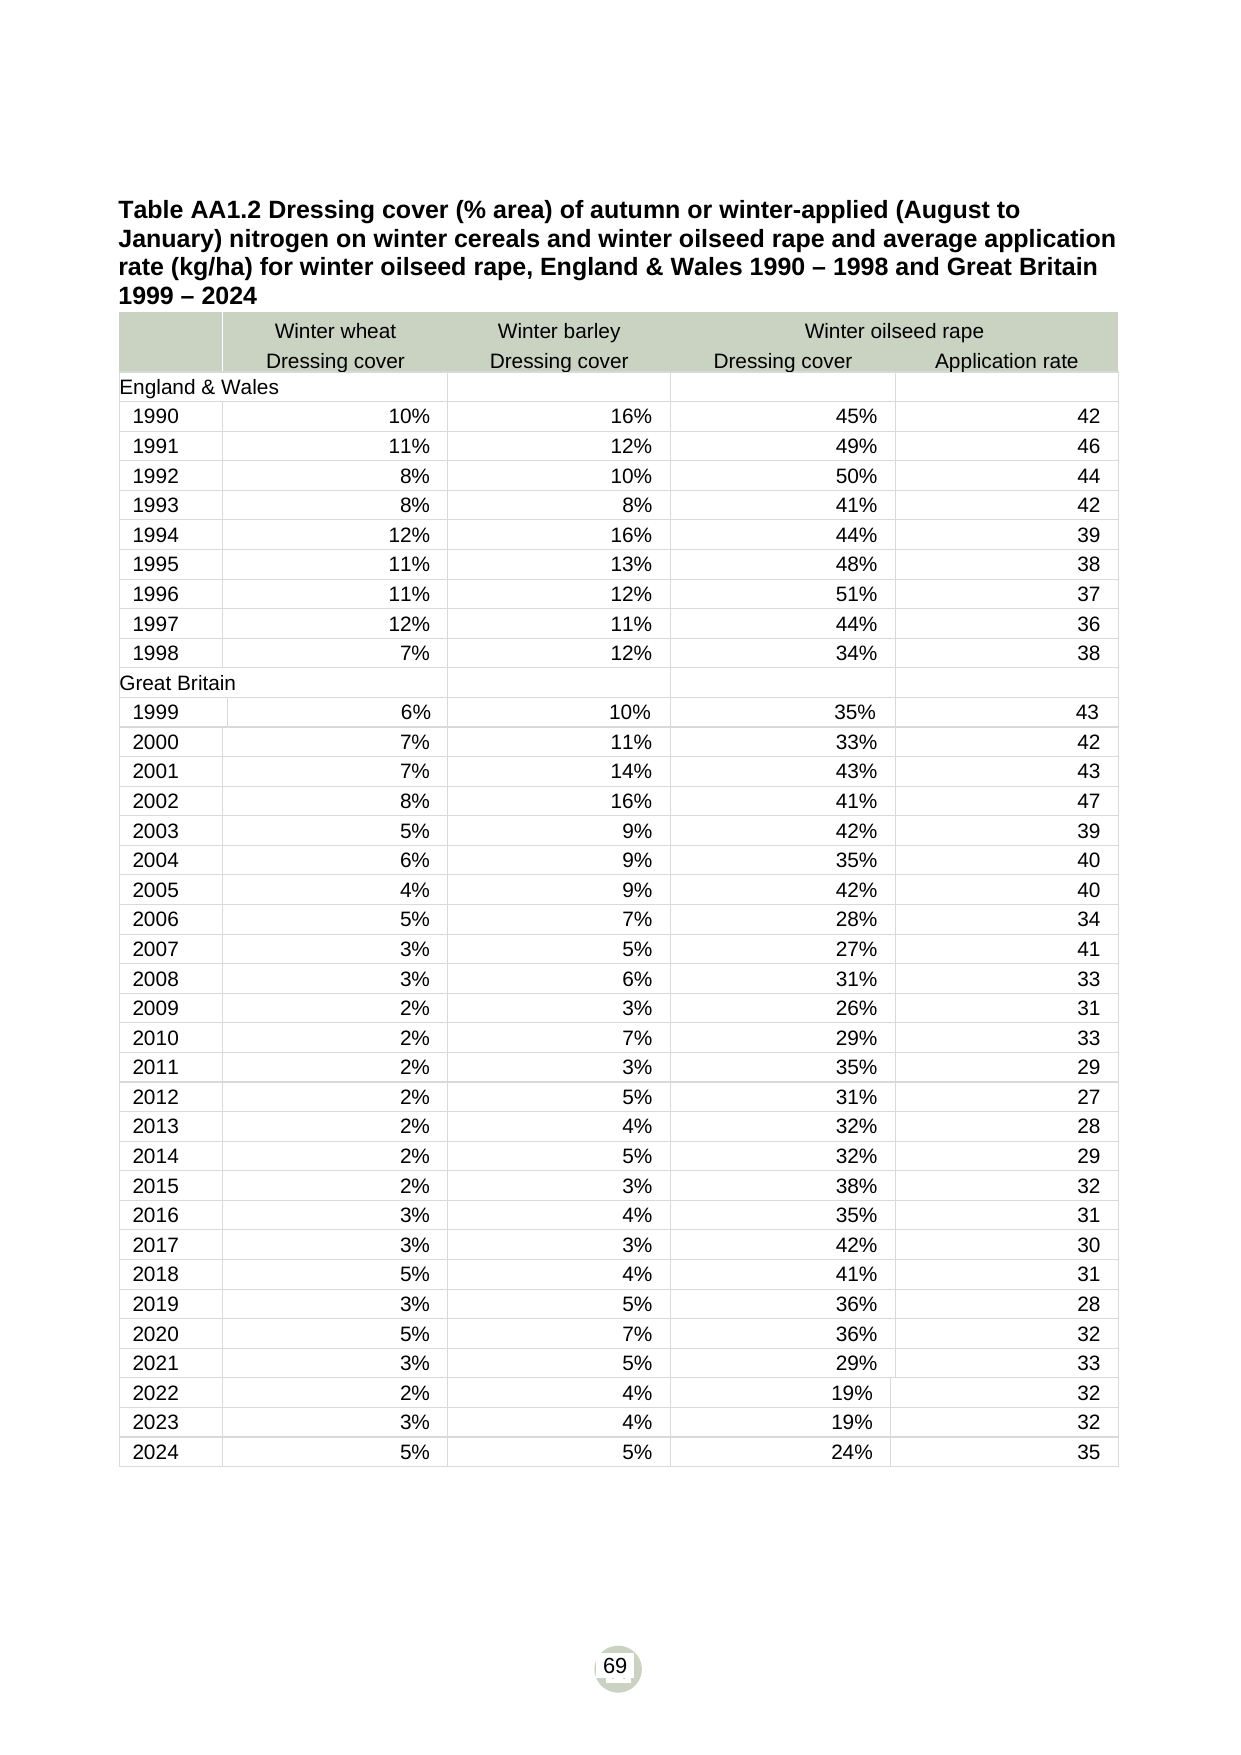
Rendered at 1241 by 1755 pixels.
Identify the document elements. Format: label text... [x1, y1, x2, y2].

table_cell 47 [896, 787, 1118, 815]
table_cell 32 [891, 1408, 1118, 1436]
table_cell 43% [671, 757, 895, 786]
table_cell 4% [448, 1201, 670, 1229]
table_header Winter wheat [223, 312, 448, 349]
table_cell 33 [896, 964, 1118, 993]
table_cell 50% [671, 461, 895, 490]
table_cell 5% [223, 1319, 447, 1348]
table_cell 1992 [120, 461, 222, 490]
table_cell 2024 [120, 1438, 222, 1466]
table_cell 11% [223, 550, 447, 578]
table_cell 37 [896, 580, 1118, 608]
table_cell 27% [671, 935, 895, 963]
table_cell 12% [223, 520, 447, 549]
table_cell 2% [223, 1171, 447, 1200]
table_cell 9% [448, 846, 670, 874]
table_cell 7% [223, 757, 447, 786]
table_cell 5% [448, 1142, 670, 1170]
table_cell 2% [223, 1023, 447, 1052]
table_cell 3% [223, 1290, 447, 1318]
table_cell Dressing cover [223, 349, 448, 371]
table_cell 4% [448, 1408, 670, 1436]
table_cell [448, 668, 670, 697]
table_cell 5% [223, 1260, 447, 1288]
table_cell 34 [896, 905, 1118, 933]
table_cell 34% [671, 639, 895, 667]
table_cell 24% [671, 1438, 890, 1466]
table_cell 26% [671, 994, 895, 1022]
table_cell 2% [223, 1112, 447, 1141]
table_cell 12% [448, 432, 670, 460]
table_cell 27 [896, 1083, 1118, 1111]
table_cell 31 [896, 1260, 1118, 1288]
table_cell 3% [223, 935, 447, 963]
table_cell 8% [223, 787, 447, 815]
table_cell 11% [448, 728, 670, 756]
table_cell 1996 [120, 580, 222, 608]
table_cell 2023 [120, 1408, 222, 1436]
table_cell 3% [448, 1171, 670, 1200]
table_cell 1994 [120, 520, 222, 549]
table_cell 5% [448, 935, 670, 963]
table_cell 13% [448, 550, 670, 578]
table_header Winter barley [448, 312, 670, 349]
table_cell Dressing cover [448, 349, 670, 371]
table_cell 16% [448, 520, 670, 549]
table_cell 2% [223, 1083, 447, 1111]
table_cell 10% [223, 402, 447, 431]
table_cell 1993 [120, 491, 222, 519]
table_cell 1998 [120, 639, 222, 667]
table_cell 2% [223, 994, 447, 1022]
table_cell 36% [671, 1290, 895, 1318]
table_cell Great Britain [120, 668, 447, 697]
table_cell 4% [448, 1260, 670, 1288]
table_cell 28% [671, 905, 895, 933]
table_cell 46 [896, 432, 1118, 460]
table_cell 4% [223, 875, 447, 904]
table_cell 29% [671, 1023, 895, 1052]
table_cell 2016 [120, 1201, 222, 1229]
table_cell 29% [671, 1349, 895, 1377]
table_cell 11% [223, 432, 447, 460]
table_cell 2013 [120, 1112, 222, 1141]
table_cell 16% [448, 402, 670, 431]
table_cell 36 [896, 609, 1118, 638]
table_header Winter oilseed rape [670, 312, 1118, 349]
table_cell 5% [223, 905, 447, 933]
table_cell 2022 [120, 1378, 222, 1407]
table_header [119, 312, 222, 349]
table_cell 30 [896, 1230, 1118, 1259]
table_cell 35% [671, 846, 895, 874]
table_cell 41 [896, 935, 1118, 963]
table_cell [119, 349, 222, 371]
table_cell 3% [223, 964, 447, 993]
table_cell 5% [448, 1083, 670, 1111]
table_cell [448, 373, 670, 401]
table_cell 42% [671, 816, 895, 845]
table_cell 7% [448, 905, 670, 933]
table_cell 43 [896, 698, 1118, 726]
table_cell 39 [896, 816, 1118, 845]
table_cell 14% [448, 757, 670, 786]
table_cell 1999 [120, 698, 227, 726]
table_cell 28 [896, 1290, 1118, 1318]
table_cell 5% [223, 1438, 447, 1466]
table_cell 2007 [120, 935, 222, 963]
table_cell 42% [671, 875, 895, 904]
table_cell Dressing cover [670, 349, 895, 371]
table_cell 42% [671, 1230, 895, 1259]
table_cell 44% [671, 520, 895, 549]
table_cell 6% [223, 846, 447, 874]
table_cell 3% [448, 1230, 670, 1259]
table_cell 8% [223, 491, 447, 519]
table_cell 8% [223, 461, 447, 490]
table_cell 4% [448, 1112, 670, 1141]
table_cell 2001 [120, 757, 222, 786]
table_cell 42 [896, 402, 1118, 431]
table_cell 2% [223, 1053, 447, 1081]
table_cell 2019 [120, 1290, 222, 1318]
table_cell 5% [448, 1349, 670, 1377]
table_cell 7% [448, 1023, 670, 1052]
table_cell 10% [448, 698, 670, 726]
table_cell 1995 [120, 550, 222, 578]
table_cell 2004 [120, 846, 222, 874]
table_cell 2018 [120, 1260, 222, 1288]
table_cell 2014 [120, 1142, 222, 1170]
table_cell 29 [896, 1142, 1118, 1170]
table_cell 12% [448, 580, 670, 608]
table_cell 28 [896, 1112, 1118, 1141]
table_cell 49% [671, 432, 895, 460]
table_cell 29 [896, 1053, 1118, 1081]
table_cell 32 [896, 1171, 1118, 1200]
table_cell 1991 [120, 432, 222, 460]
table_cell 2009 [120, 994, 222, 1022]
table_cell 16% [448, 787, 670, 815]
table_cell 2% [223, 1378, 447, 1407]
table_cell 38 [896, 639, 1118, 667]
table_cell 42 [896, 728, 1118, 756]
table_cell [896, 668, 1118, 697]
table_cell 32% [671, 1142, 895, 1170]
table_cell 2011 [120, 1053, 222, 1081]
table_cell 2003 [120, 816, 222, 845]
table_cell 9% [448, 875, 670, 904]
table_cell 2006 [120, 905, 222, 933]
table_cell 6% [228, 698, 447, 726]
table_cell 10% [448, 461, 670, 490]
table_cell 2005 [120, 875, 222, 904]
table_cell [896, 373, 1118, 401]
table_cell 3% [223, 1201, 447, 1229]
table_cell 32% [671, 1112, 895, 1141]
table_cell 12% [448, 639, 670, 667]
table_cell 38 [896, 550, 1118, 578]
table_cell 7% [223, 728, 447, 756]
table_cell 3% [448, 1053, 670, 1081]
table_cell 1997 [120, 609, 222, 638]
table_cell 44% [671, 609, 895, 638]
table_cell 31 [896, 994, 1118, 1022]
table_cell 19% [671, 1408, 890, 1436]
table_cell 41% [671, 1260, 895, 1288]
table_cell 42 [896, 491, 1118, 519]
table_cell 32 [896, 1319, 1118, 1348]
subtitle Table AA1.2 Dressing cover (% area) of autumn or winter-applied (August to January) nitrogen on winter cereals and winter oilseed rape and average application rate (kg/ha) for winter oilseed rape, England & Wales 1990 – 1998 and Great Britain 1999 – 2024 [118, 195, 1122, 310]
table_cell 41% [671, 787, 895, 815]
table_cell 19% [671, 1378, 890, 1407]
table_cell 35% [671, 1201, 895, 1229]
table_cell 35% [671, 1053, 895, 1081]
table_cell 11% [448, 609, 670, 638]
table_cell 33 [896, 1023, 1118, 1052]
table_cell 35 [891, 1438, 1118, 1466]
table_cell 5% [448, 1438, 670, 1466]
table_cell 43 [896, 757, 1118, 786]
table_cell 35% [671, 698, 895, 726]
table_cell 38% [671, 1171, 895, 1200]
table_cell 39 [896, 520, 1118, 549]
table_cell 2012 [120, 1083, 222, 1111]
table_cell 7% [448, 1319, 670, 1348]
table_cell 5% [223, 816, 447, 845]
table_cell 48% [671, 550, 895, 578]
table_cell 40 [896, 875, 1118, 904]
table_cell 5% [448, 1290, 670, 1318]
table_cell 11% [223, 580, 447, 608]
table_cell 31 [896, 1201, 1118, 1229]
table_cell 2021 [120, 1349, 222, 1377]
table_cell 1990 [120, 402, 222, 431]
table_cell 2002 [120, 787, 222, 815]
table_cell 51% [671, 580, 895, 608]
table_cell 3% [223, 1408, 447, 1436]
table_cell 2010 [120, 1023, 222, 1052]
table_cell 2% [223, 1142, 447, 1170]
table_cell 2008 [120, 964, 222, 993]
table_cell 2015 [120, 1171, 222, 1200]
table_cell 45% [671, 402, 895, 431]
table_cell 3% [223, 1230, 447, 1259]
table_cell England & Wales [120, 373, 447, 401]
table_cell 36% [671, 1319, 895, 1348]
table_cell 9% [448, 816, 670, 845]
table_cell 32 [891, 1378, 1118, 1407]
table_cell 4% [448, 1378, 670, 1407]
table_cell 44 [896, 461, 1118, 490]
table_cell 12% [223, 609, 447, 638]
table_cell 31% [671, 964, 895, 993]
table_cell 31% [671, 1083, 895, 1111]
table_cell Application rate [895, 349, 1118, 371]
table_cell 2000 [120, 728, 222, 756]
table_cell 2017 [120, 1230, 222, 1259]
table_cell 2020 [120, 1319, 222, 1348]
table_cell 33% [671, 728, 895, 756]
table_cell [671, 373, 895, 401]
table_cell 41% [671, 491, 895, 519]
table_cell [671, 668, 895, 697]
table_cell 6% [448, 964, 670, 993]
table_cell 33 [896, 1349, 1118, 1377]
table_cell 8% [448, 491, 670, 519]
table_cell 7% [223, 639, 447, 667]
table_cell 3% [223, 1349, 447, 1377]
table_cell 3% [448, 994, 670, 1022]
table_cell 40 [896, 846, 1118, 874]
